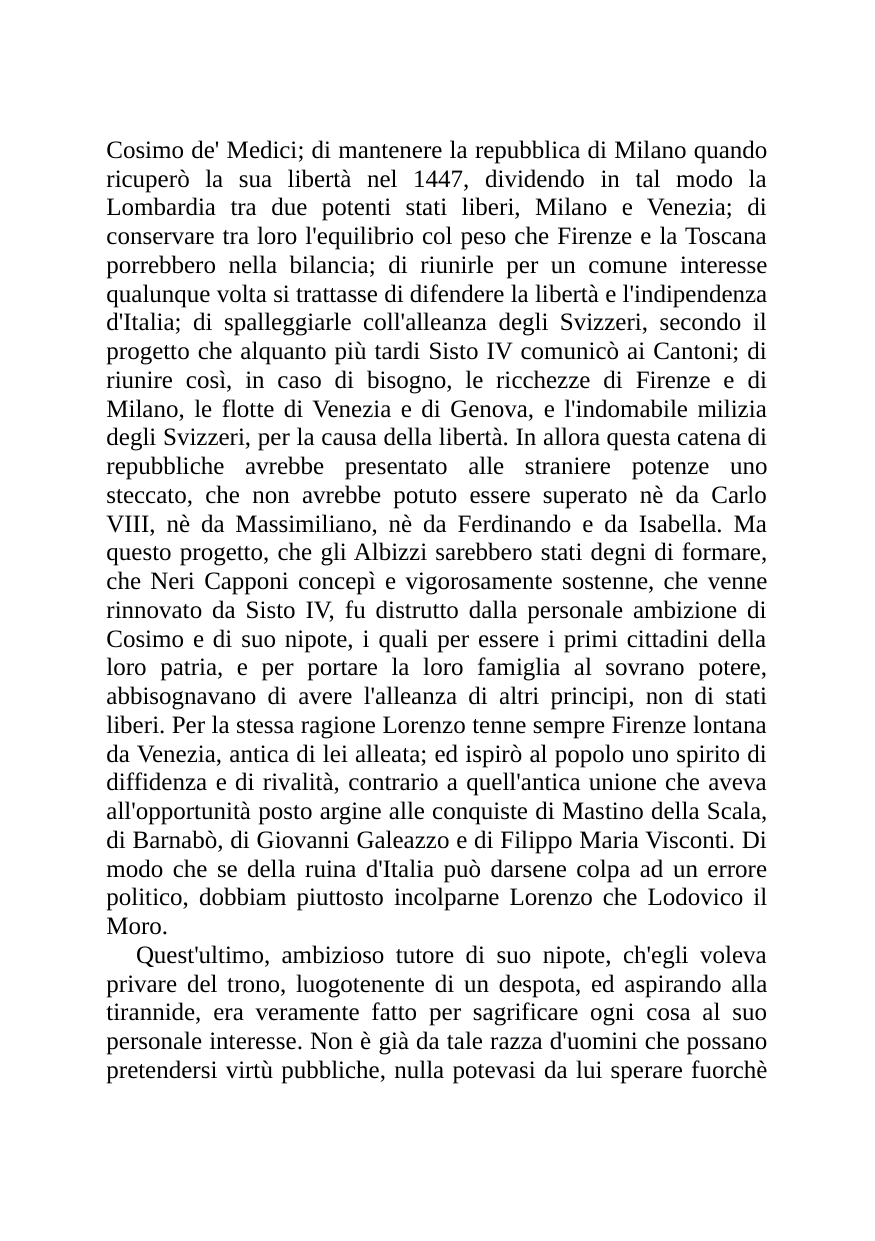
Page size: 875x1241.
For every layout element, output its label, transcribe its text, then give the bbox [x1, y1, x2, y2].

text Quest'ultimo, ambizioso tutore di suo nipote, ch'egli voleva privare del trono, luogotenente di un despota, ed aspirando alla tirannide, era veramente fatto per sagrificare ogni cosa al suo personale interesse. Non è già da tale razza d'uomini che possano pretendersi virtù pubbliche, nulla potevasi da lui sperare fuorchè [106, 940, 768, 1084]
text Cosimo de' Medici; di mantenere la repubblica di Milano quando ricuperò la sua libertà nel 1447, dividendo in tal modo la Lombardia tra due potenti stati liberi, Milano e Venezia; di conservare tra loro l'equilibrio col peso che Firenze e la Toscana porrebbero nella bilancia; di riunirle per un comune interesse qualunque volta si trattasse di difendere la libertà e l'indipendenza d'Italia; di spalleggiarle coll'alleanza degli Svizzeri, secondo il progetto che alquanto più tardi Sisto IV comunicò ai Cantoni; di riunire così, in caso di bisogno, le ricchezze di Firenze e di Milano, le flotte di Venezia e di Genova, e l'indomabile milizia degli Svizzeri, per la causa della libertà. In allora questa catena di repubbliche avrebbe presentato alle straniere potenze uno steccato, che non avrebbe potuto essere superato nè da Carlo VIII, nè da Massimiliano, nè da Ferdinando e da Isabella. Ma questo progetto, che gli Albizzi sarebbero stati degni di formare, che Neri Capponi concepì e vigorosamente sostenne, che venne rinnovato da Sisto IV, fu distrutto dalla personale ambizione di Cosimo e di suo nipote, i quali per essere i primi cittadini della loro patria, e per portare la loro famiglia al sovrano potere, abbisognavano di avere l'alleanza di altri principi, non di stati liberi. Per la stessa ragione Lorenzo tenne sempre Firenze lontana da Venezia, antica di lei alleata; ed ispirò al popolo uno spirito di diffidenza e di rivalità, contrario a quell'antica unione che aveva all'opportunità posto argine alle conquiste di Mastino della Scala, di Barnabò, di Giovanni Galeazzo e di Filippo Maria Visconti. Di modo che se della ruina d'Italia può darsene colpa ad un errore politico, dobbiam piuttosto incolparne Lorenzo che Lodovico il Moro. [106, 135, 768, 940]
